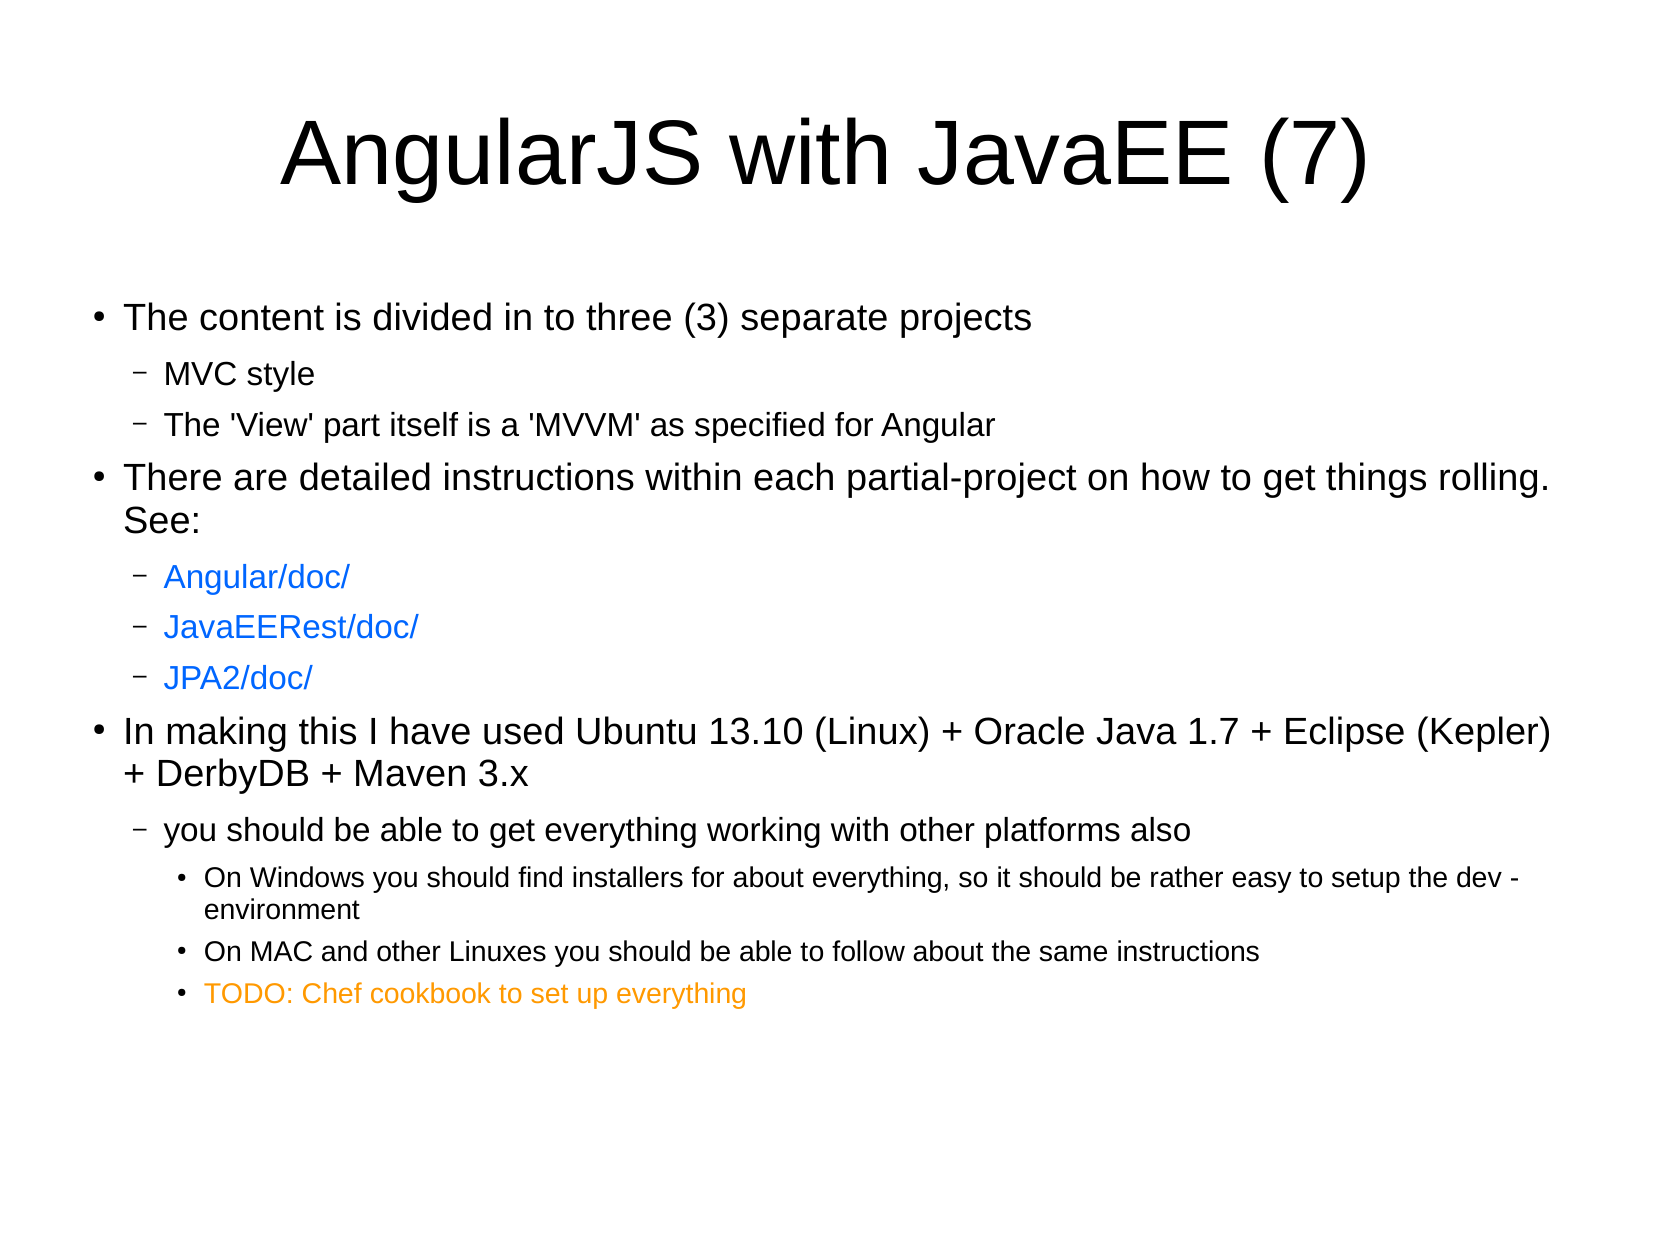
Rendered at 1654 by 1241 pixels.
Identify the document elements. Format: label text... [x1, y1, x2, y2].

list The content is divided in to three (3) separate projects MVC style The 'View' part itself is a 'MVVM' as specified for Angular There are detailed instructions within each partial-project on how to get things rolling. See: Angular/doc/ JavaEERest/doc/ JPA2/doc/ In making this I have used Ubuntu 13.10 (Linux) + Oracle Java 1.7 + Eclipse (Kepler) + DerbyDB + Maven 3.x you should be able to get everything working with other platforms also On Windows you should find installers for about everything, so it should be rather easy to setup the dev - environment On MAC and other Linuxes you should be able to follow about the same instructions TODO: Chef cookbook to set up everything [82, 296, 1571, 1016]
title AngularJS with JavaEE (7) [82, 49, 1571, 257]
